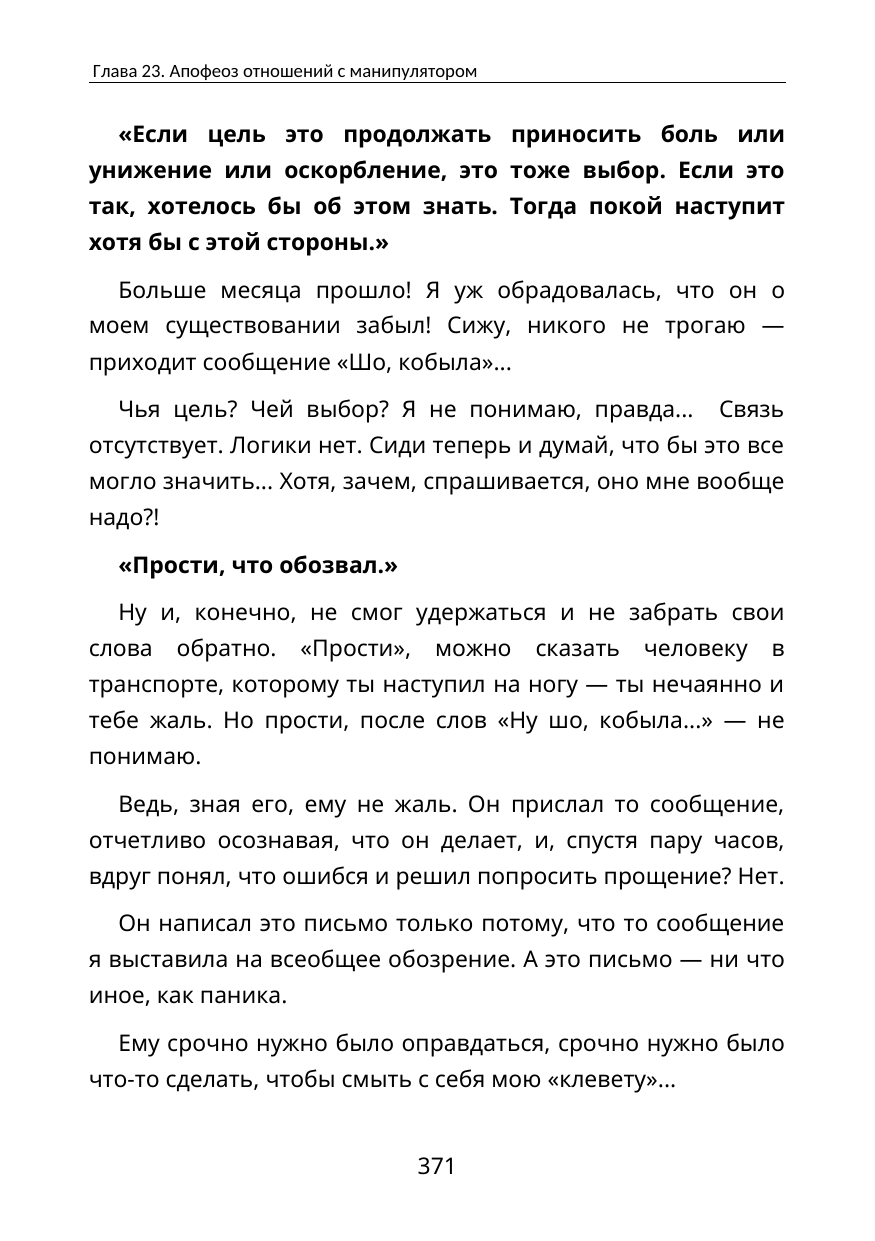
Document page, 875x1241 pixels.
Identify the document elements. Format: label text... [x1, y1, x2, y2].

text Ему срочно нужно было оправдаться, срочно нужно было что-то сделать, чтобы смыть с себя мою «клевету»... [88, 1027, 786, 1094]
text «Если цель это продолжать приносить боль или унижение или оскорбление, это тоже выбор. Если это так, хотелось бы об этом знать. Тогда покой наступит хотя бы с этой стороны.» [88, 118, 786, 257]
text Ведь, зная его, ему не жаль. Он прислал то сообщение, отчетливо осознавая, что он делает, и, спустя пару часов, вдруг понял, что ошибся и решил попросить прощение? Нет. [88, 788, 786, 891]
text «Прости, что обозвал.» [88, 549, 786, 580]
text Ну и, конечно, не смог удержаться и не забрать свои слова обратно. «Прости», можно сказать человеку в транспорте, которому ты наступил на ногу — ты нечаянно и тебе жаль. Но прости, после слов «Ну шо, кобыла...» — не понимаю. [88, 596, 786, 771]
text Чья цель? Чей выбор? Я не понимаю, правда... Связь отсутствует. Логики нет. Сиди теперь и думай, что бы это все могло значить... Хотя, зачем, спрашивается, оно мне вообще надо?! [88, 393, 786, 532]
text Больше месяца прошло! Я уж обрадовалась, что он о моем существовании забыл! Сижу, никого не трогаю — приходит сообщение «Шо, кобыла»... [88, 273, 786, 377]
text Он написал это письмо только потому, что то сообщение я выставила на всеобщее обозрение. А это письмо — ни что иное, как паника. [88, 907, 786, 1011]
